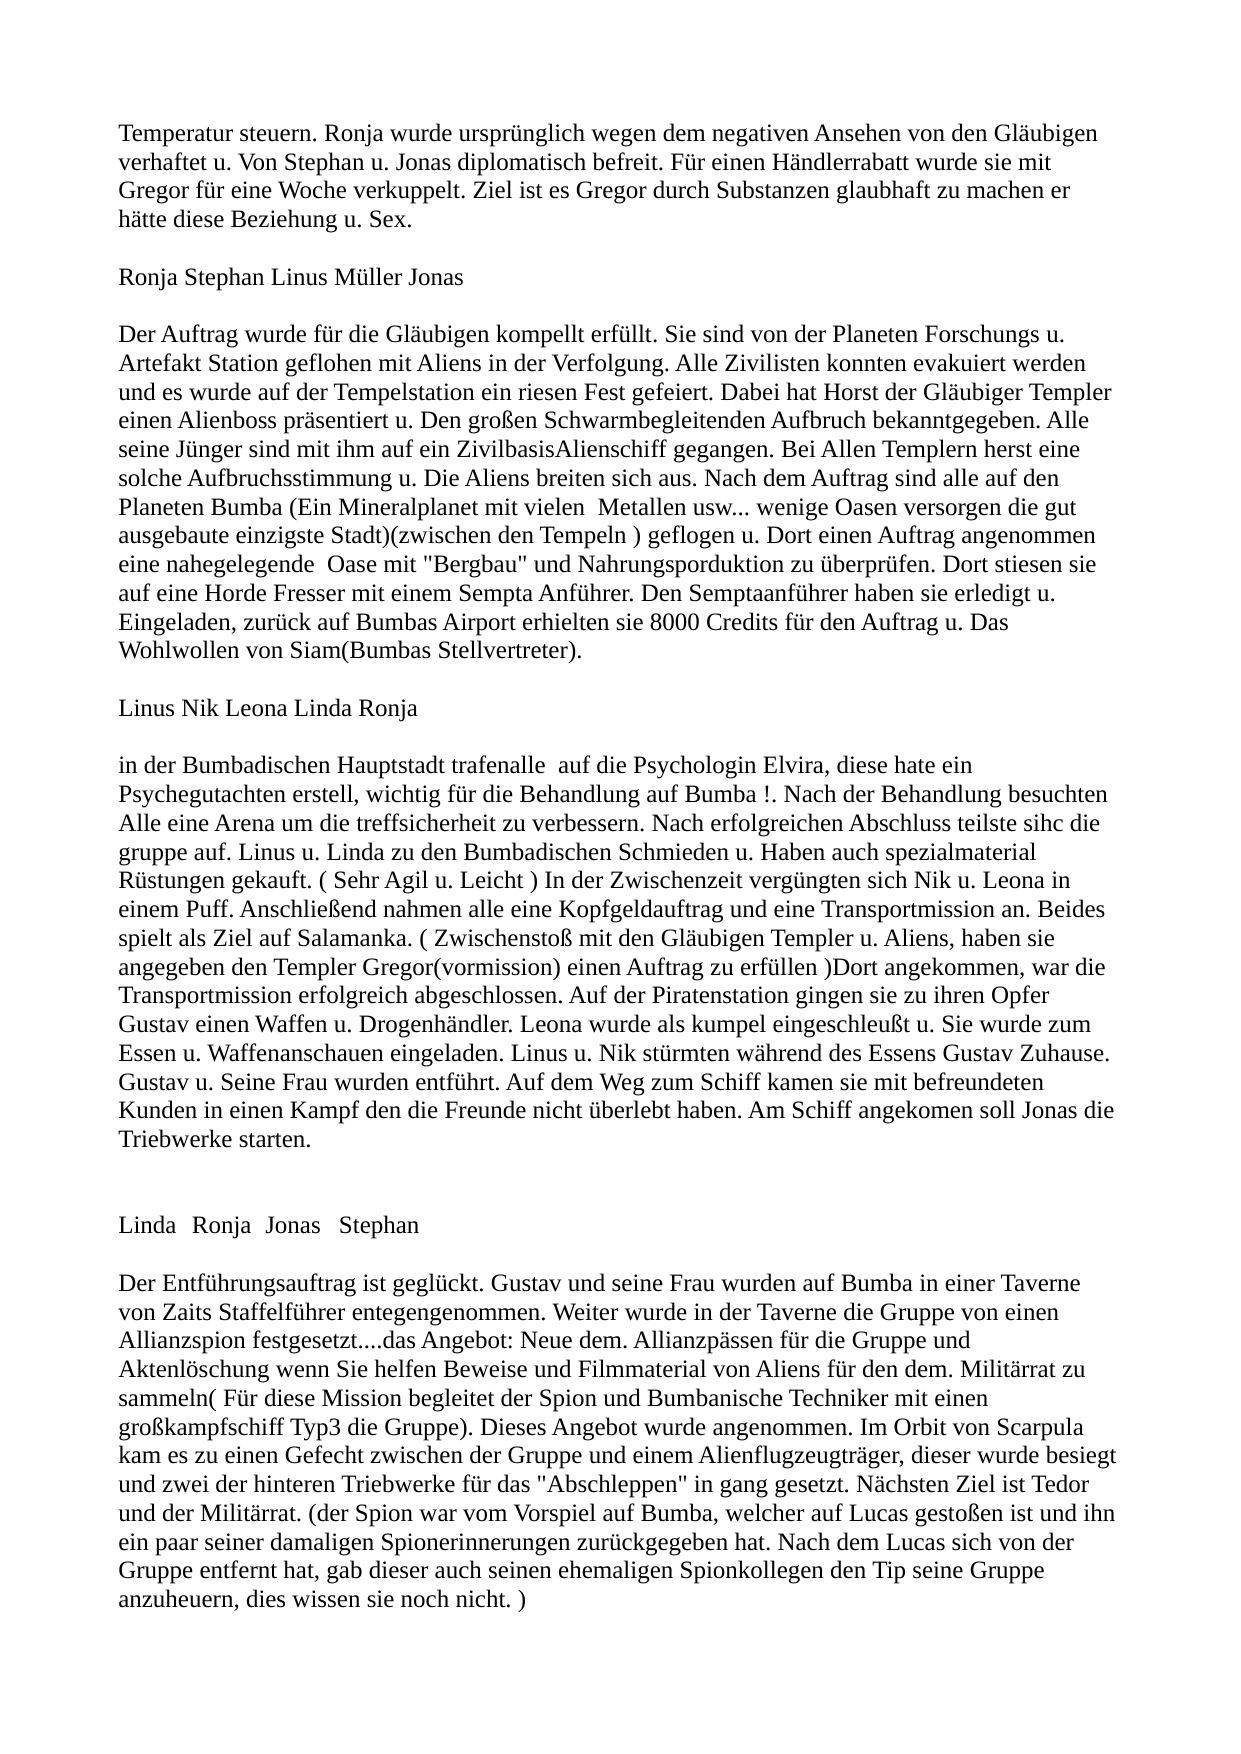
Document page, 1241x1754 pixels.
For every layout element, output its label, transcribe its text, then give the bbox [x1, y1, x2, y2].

text Linda Ronja Jonas Stephan [118, 1211, 1122, 1239]
text Temperatur steuern. Ronja wurde ursprünglich wegen dem negativen Ansehen von den Gläubigen verhaftet u. Von Stephan u. Jonas diplomatisch befreit. Für einen Händlerrabatt wurde sie mit Gregor für eine Woche verkuppelt. Ziel ist es Gregor durch Substanzen glaubhaft zu machen er hätte diese Beziehung u. Sex. [118, 118, 1122, 233]
text Der Entführungsauftrag ist geglückt. Gustav und seine Frau wurden auf Bumba in einer Taverne von Zaits Staffelführer entegengenommen. Weiter wurde in der Taverne die Gruppe von einen Allianzspion festgesetzt....das Angebot: Neue dem. Allianzpässen für die Gruppe und Aktenlöschung wenn Sie helfen Beweise und Filmmaterial von Aliens für den dem. Militärrat zu sammeln( Für diese Mission begleitet der Spion und Bumbanische Techniker mit einen großkampfschiff Typ3 die Gruppe). Dieses Angebot wurde angenommen. Im Orbit von Scarpula kam es zu einen Gefecht zwischen der Gruppe und einem Alienflugzeugträger, dieser wurde besiegt und zwei der hinteren Triebwerke für das "Abschleppen" in gang gesetzt. Nächsten Ziel ist Tedor und der Militärrat. (der Spion war vom Vorspiel auf Bumba, welcher auf Lucas gestoßen ist und ihn ein paar seiner damaligen Spionerinnerungen zurückgegeben hat. Nach dem Lucas sich von der Gruppe entfernt hat, gab dieser auch seinen ehemaligen Spionkollegen den Tip seine Gruppe anzuheuern, dies wissen sie noch nicht. ) [118, 1268, 1122, 1613]
text Ronja Stephan Linus Müller Jonas [118, 262, 1122, 291]
text in der Bumbadischen Hauptstadt trafenalle auf die Psychologin Elvira, diese hate ein Psychegutachten erstell, wichtig für die Behandlung auf Bumba !. Nach der Behandlung besuchten Alle eine Arena um die treffsicherheit zu verbessern. Nach erfolgreichen Abschluss teilste sihc die gruppe auf. Linus u. Linda zu den Bumbadischen Schmieden u. Haben auch spezialmaterial Rüstungen gekauft. ( Sehr Agil u. Leicht ) In der Zwischenzeit vergüngten sich Nik u. Leona in einem Puff. Anschließend nahmen alle eine Kopfgeldauftrag und eine Transportmission an. Beides spielt als Ziel auf Salamanka. ( Zwischenstoß mit den Gläubigen Templer u. Aliens, haben sie angegeben den Templer Gregor(vormission) einen Auftrag zu erfüllen )Dort angekommen, war die Transportmission erfolgreich abgeschlossen. Auf der Piratenstation gingen sie zu ihren Opfer Gustav einen Waffen u. Drogenhändler. Leona wurde als kumpel eingeschleußt u. Sie wurde zum Essen u. Waffenanschauen eingeladen. Linus u. Nik stürmten während des Essens Gustav Zuhause. Gustav u. Seine Frau wurden entführt. Auf dem Weg zum Schiff kamen sie mit befreundeten Kunden in einen Kampf den die Freunde nicht überlebt haben. Am Schiff angekomen soll Jonas die Triebwerke starten. [118, 751, 1122, 1153]
text Linus Nik Leona Linda Ronja [118, 693, 1122, 722]
text Der Auftrag wurde für die Gläubigen kompellt erfüllt. Sie sind von der Planeten Forschungs u. Artefakt Station geflohen mit Aliens in der Verfolgung. Alle Zivilisten konnten evakuiert werden und es wurde auf der Tempelstation ein riesen Fest gefeiert. Dabei hat Horst der Gläubiger Templer einen Alienboss präsentiert u. Den großen Schwarmbegleitenden Aufbruch bekanntgegeben. Alle seine Jünger sind mit ihm auf ein ZivilbasisAlienschiff gegangen. Bei Allen Templern herst eine solche Aufbruchsstimmung u. Die Aliens breiten sich aus. Nach dem Auftrag sind alle auf den Planeten Bumba (Ein Mineralplanet mit vielen Metallen usw... wenige Oasen versorgen die gut ausgebaute einzigste Stadt)(zwischen den Tempeln ) geflogen u. Dort einen Auftrag angenommen eine nahegelegende Oase mit "Bergbau" und Nahrungsporduktion zu überprüfen. Dort stiesen sie auf eine Horde Fresser mit einem Sempta Anführer. Den Semptaanführer haben sie erledigt u. Eingeladen, zurück auf Bumbas Airport erhielten sie 8000 Credits für den Auftrag u. Das Wohlwollen von Siam(Bumbas Stellvertreter). [118, 319, 1122, 664]
